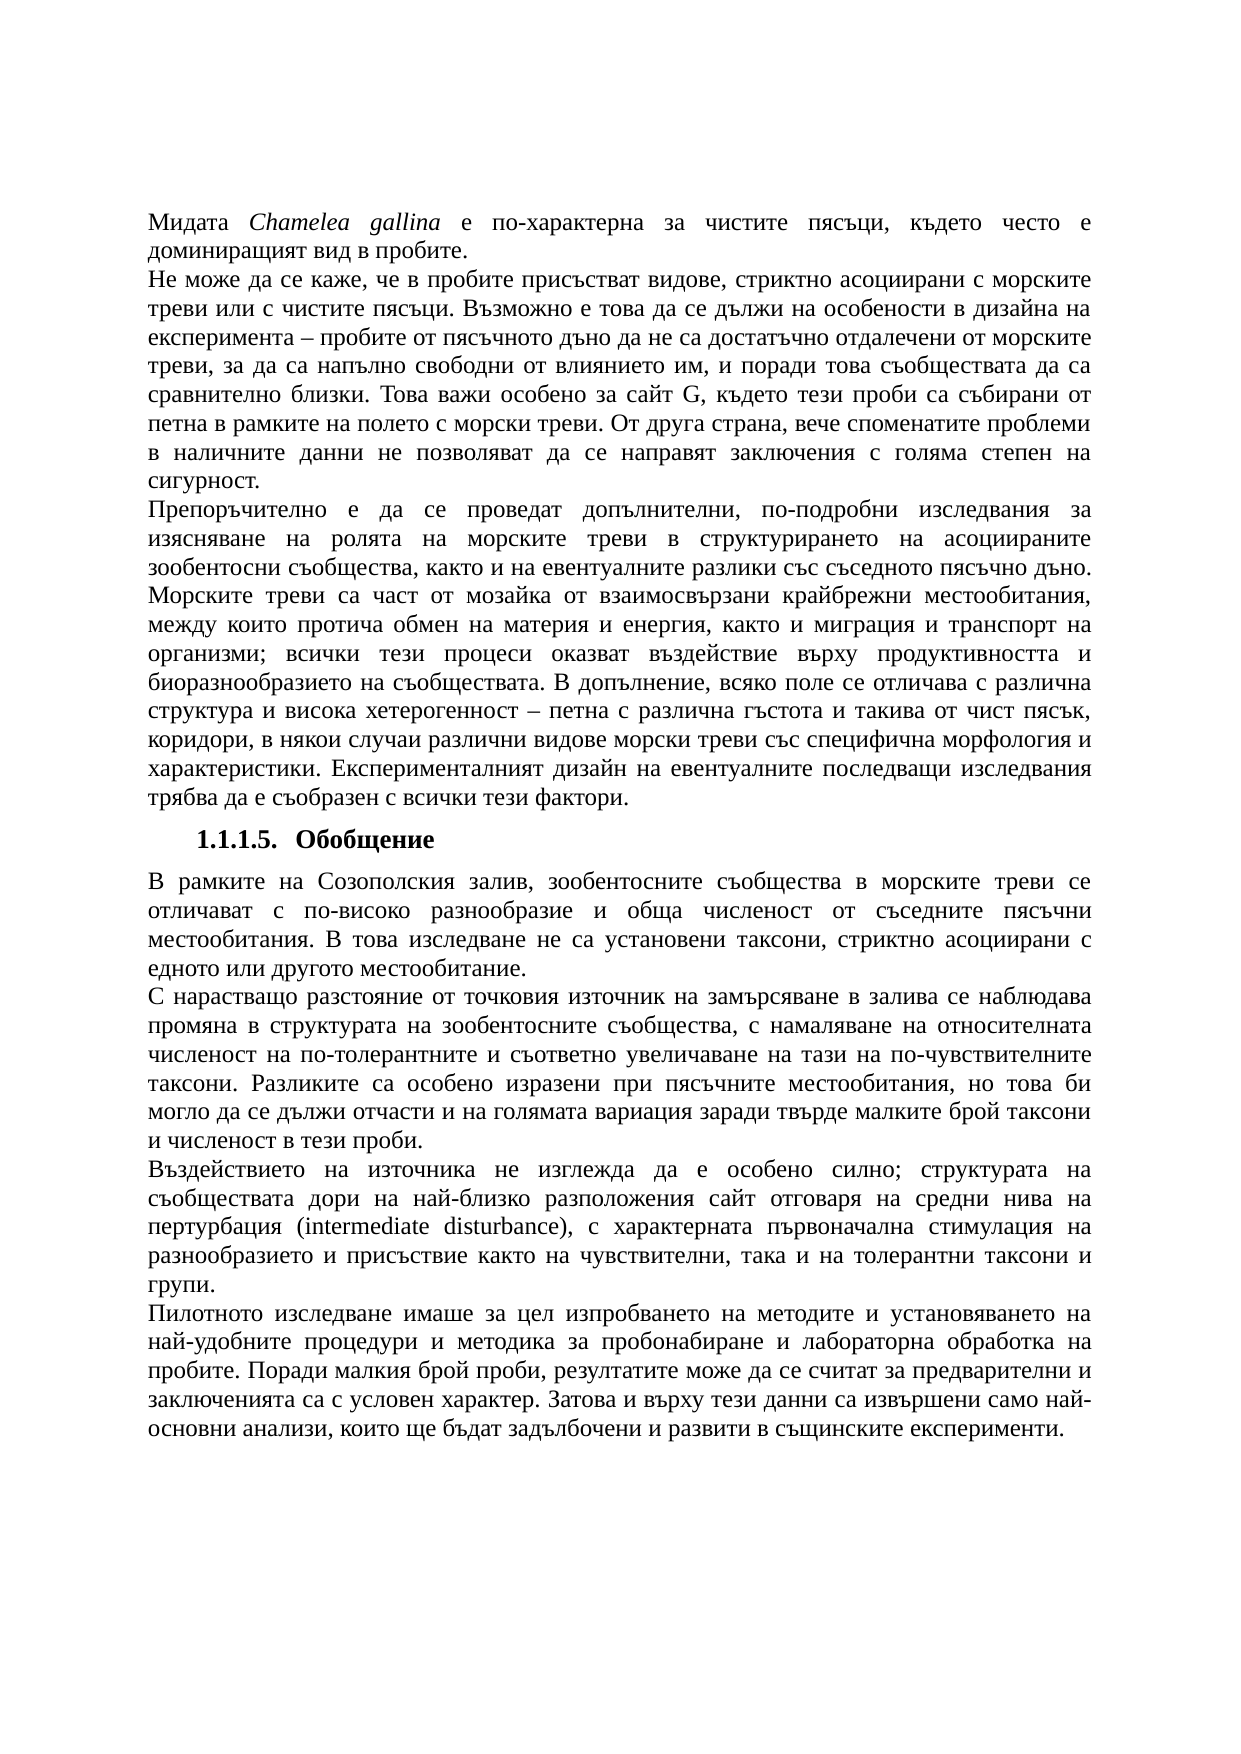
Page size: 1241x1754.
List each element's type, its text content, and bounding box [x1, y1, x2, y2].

text Пилотното изследване имаше за цел изпробването на методите и установяването на най-удобните процедури и методика за пробонабиране и лабораторна обработка на пробите. Поради малкия брой проби, резултатите може да се считат за предварителни и заключенията са с условен характер. Затова и върху тези данни са извършени само най-основни анализи, които ще бъдат задълбочени и развити в същинските експерименти. [148, 1298, 1093, 1441]
text С нарастващо разстояние от точковия източник на замърсяване в залива се наблюдава промяна в структурата на зообентосните съобщества, с намаляване на относителната численост на по-толерантните и съответно увеличаване на тази на по-чувствителните таксони. Разликите са особено изразени при пясъчните местообитания, но това би могло да се дължи отчасти и на голямата вариация заради твърде малките брой таксони и численост в тези проби. [148, 981, 1093, 1154]
text Въздействието на източника не изглежда да е особено силно; структурата на съобществата дори на най-близко разположения сайт отговаря на средни нива на пертурбация (intermediate disturbance), с характерната първоначална стимулация на разнообразието и присъствие както на чувствителни, така и на толерантни таксони и групи. [148, 1154, 1093, 1298]
text В рамките на Созополския залив, зообентосните съобщества в морските треви се отличават с по-високо разнообразие и обща численост от съседните пясъчни местообитания. В това изследване не са установени таксони, стриктно асоциирани с едното или другото местообитание. [148, 866, 1093, 981]
text Мидата Chamelea gallina е по-характерна за чистите пясъци, където често е доминиращият вид в пробите. [148, 207, 1093, 264]
subtitle Обобщение [266, 823, 1093, 854]
text Препоръчително е да се проведат допълнителни, по-подробни изследвания за изясняване на ролята на морските треви в структурирането на асоциираните зообентосни съобщества, както и на евентуалните разлики със съседното пясъчно дъно. Морските треви са част от мозайка от взаимосвързани крайбрежни местообитания, между които протича обмен на материя и енергия, както и миграция и транспорт на организми; всички тези процеси оказват въздействие върху продуктивността и биоразнообразието на съобществата. В допълнение, всяко поле се отличава с различна структура и висока хетерогенност – петна с различна гъстота и такива от чист пясък, коридори, в някои случаи различни видове морски треви със специфична морфология и характеристики. Експерименталният дизайн на евентуалните последващи изследвания трябва да е съобразен с всички тези фактори. [148, 494, 1093, 810]
text Не може да се каже, че в пробите присъстват видове, стриктно асоциирани с морските треви или с чистите пясъци. Възможно е това да се дължи на особености в дизайна на експеримента – пробите от пясъчното дъно да не са достатъчно отдалечени от морските треви, за да са напълно свободни от влиянието им, и поради това съобществата да са сравнително близки. Това важи особено за сайт G, където тези проби са събирани от петна в рамките на полето с морски треви. От друга страна, вече споменатите проблеми в наличните данни не позволяват да се направят заключения с голяма степен на сигурност. [148, 264, 1093, 494]
